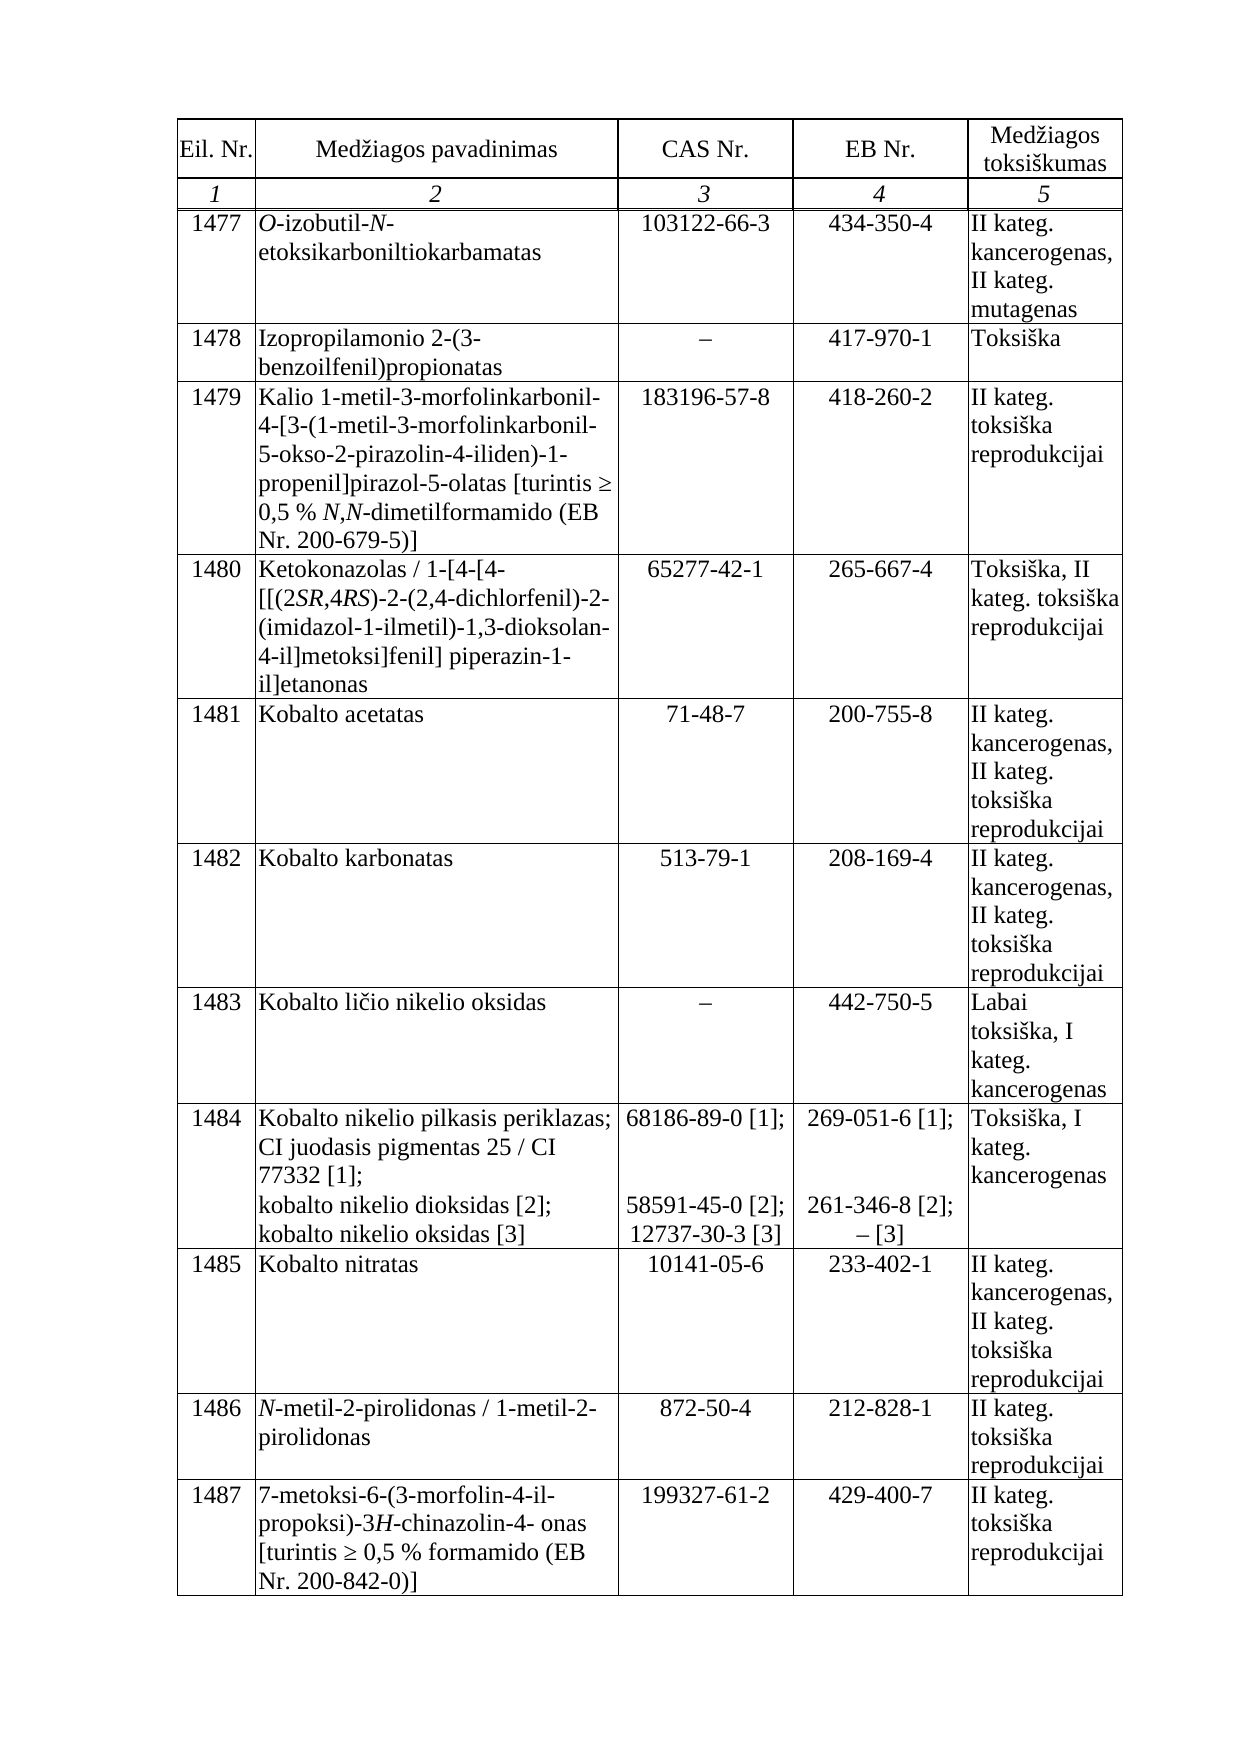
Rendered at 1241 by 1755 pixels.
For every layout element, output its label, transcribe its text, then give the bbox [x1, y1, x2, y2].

table_cell Kobalto nitratas [256, 1249, 618, 1392]
table_cell – [619, 324, 793, 381]
table_header CAS Nr. [619, 120, 792, 177]
table_cell II kateg. toksiška reprodukcijai [969, 1480, 1122, 1595]
table_cell 1478 [178, 324, 255, 381]
table_cell 65277-42-1 [619, 555, 793, 698]
table_cell 200-755-8 [794, 699, 968, 843]
table_cell Kobalto karbonatas [256, 844, 618, 987]
table_cell kobalto nikelio oksidas [3] [256, 1219, 618, 1248]
table_cell 269-051-6 [1]; [794, 1104, 968, 1189]
table_cell 442-750-5 [794, 988, 968, 1102]
table_cell 3 [619, 179, 792, 207]
table_cell N-metil-2-pirolidonas / 1-metil-2-pirolidonas [256, 1394, 618, 1479]
table_header EB Nr. [794, 120, 967, 177]
table_cell 68186-89-0 [1]; [619, 1104, 793, 1189]
table_cell 434-350-4 [794, 211, 968, 323]
table_cell 429-400-7 [794, 1480, 968, 1595]
table_cell Labai toksiška, I kateg. kancerogenas [969, 988, 1122, 1102]
table_cell 103122-66-3 [619, 211, 793, 323]
table_cell 1 [178, 179, 255, 207]
table_cell 1479 [178, 382, 255, 554]
table_cell 10141-05-6 [619, 1249, 793, 1392]
table_cell – [3] [794, 1219, 968, 1248]
table_cell 58591-45-0 [2]; [619, 1189, 793, 1219]
table_cell II kateg. kancerogenas, II kateg. toksiška reprodukcijai [969, 699, 1122, 843]
table_cell 1477 [178, 211, 255, 323]
table_cell Kobalto nikelio pilkasis periklazas; CI juodasis pigmentas 25 / CI 77332 [1]; [256, 1104, 618, 1189]
table_cell – [619, 988, 793, 1102]
table_cell 12737-30-3 [3] [619, 1219, 793, 1248]
table_cell 4 [794, 179, 967, 207]
table_cell 418-260-2 [794, 382, 968, 554]
table_cell 1487 [178, 1480, 255, 1595]
table_cell 1483 [178, 988, 255, 1102]
table_cell II kateg. kancerogenas, II kateg. toksiška reprodukcijai [969, 1249, 1122, 1392]
table_cell II kateg. kancerogenas, II kateg. toksiška reprodukcijai [969, 844, 1122, 987]
table_cell 208-169-4 [794, 844, 968, 987]
table_cell 417-970-1 [794, 324, 968, 381]
table_cell O-izobutil-N-etoksikarboniltiokarbamatas [256, 211, 618, 323]
table_cell Toksiška [969, 324, 1122, 381]
table_cell 513-79-1 [619, 844, 793, 987]
table_cell 872-50-4 [619, 1394, 793, 1479]
table_cell 1480 [178, 555, 255, 698]
table_cell Kobalto acetatas [256, 699, 618, 843]
table_cell 1485 [178, 1249, 255, 1392]
table_header Eil. Nr. [178, 120, 255, 177]
table_cell II kateg. kancerogenas, II kateg. mutagenas [969, 211, 1122, 323]
table_cell 212-828-1 [794, 1394, 968, 1479]
table_cell Toksiška, II kateg. toksiška reprodukcijai [969, 555, 1122, 698]
table_cell 265-667-4 [794, 555, 968, 698]
table_cell 2 [256, 179, 617, 207]
table_cell 71-48-7 [619, 699, 793, 843]
table_cell 199327-61-2 [619, 1480, 793, 1595]
table_cell kobalto nikelio dioksidas [2]; [256, 1189, 618, 1219]
table_cell 261-346-8 [2]; [794, 1189, 968, 1219]
table_cell 1481 [178, 699, 255, 843]
table_cell Ketokonazolas / 1-[4-[4-[[(2SR,4RS)-2-(2,4-dichlorfenil)-2-(imidazol-1-ilmetil)-1,3-dioksolan-4-il]metoksi]fenil] piperazin-1-il]etanonas [256, 555, 618, 698]
table_cell II kateg. toksiška reprodukcijai [969, 1394, 1122, 1479]
table_cell 233-402-1 [794, 1249, 968, 1392]
table_header Medžiagos toksiškumas [969, 120, 1122, 177]
table_header Medžiagos pavadinimas [256, 120, 617, 177]
table_cell II kateg. toksiška reprodukcijai [969, 382, 1122, 554]
table_cell Toksiška, I kateg. kancerogenas [969, 1104, 1122, 1248]
table_cell 5 [969, 179, 1122, 207]
table_cell Izopropilamonio 2-(3-benzoilfenil)propionatas [256, 324, 618, 381]
table_cell Kalio 1-metil-3-morfolinkarbonil-4-[3-(1-metil-3-morfolinkarbonil-5-okso-2-pirazolin-4-iliden)-1-propenil]pirazol-5-olatas [turintis ≥ 0,5 % N,N-dimetilformamido (EB Nr. 200-679-5)] [256, 382, 618, 554]
table_cell 1486 [178, 1394, 255, 1479]
table_cell 1484 [178, 1104, 255, 1248]
table_cell Kobalto ličio nikelio oksidas [256, 988, 618, 1102]
table_cell 7-metoksi-6-(3-morfolin-4-il-propoksi)-3H-chinazolin-4- onas [turintis ≥ 0,5 % formamido (EB Nr. 200-842-0)] [256, 1480, 618, 1595]
table_cell 183196-57-8 [619, 382, 793, 554]
table_cell 1482 [178, 844, 255, 987]
